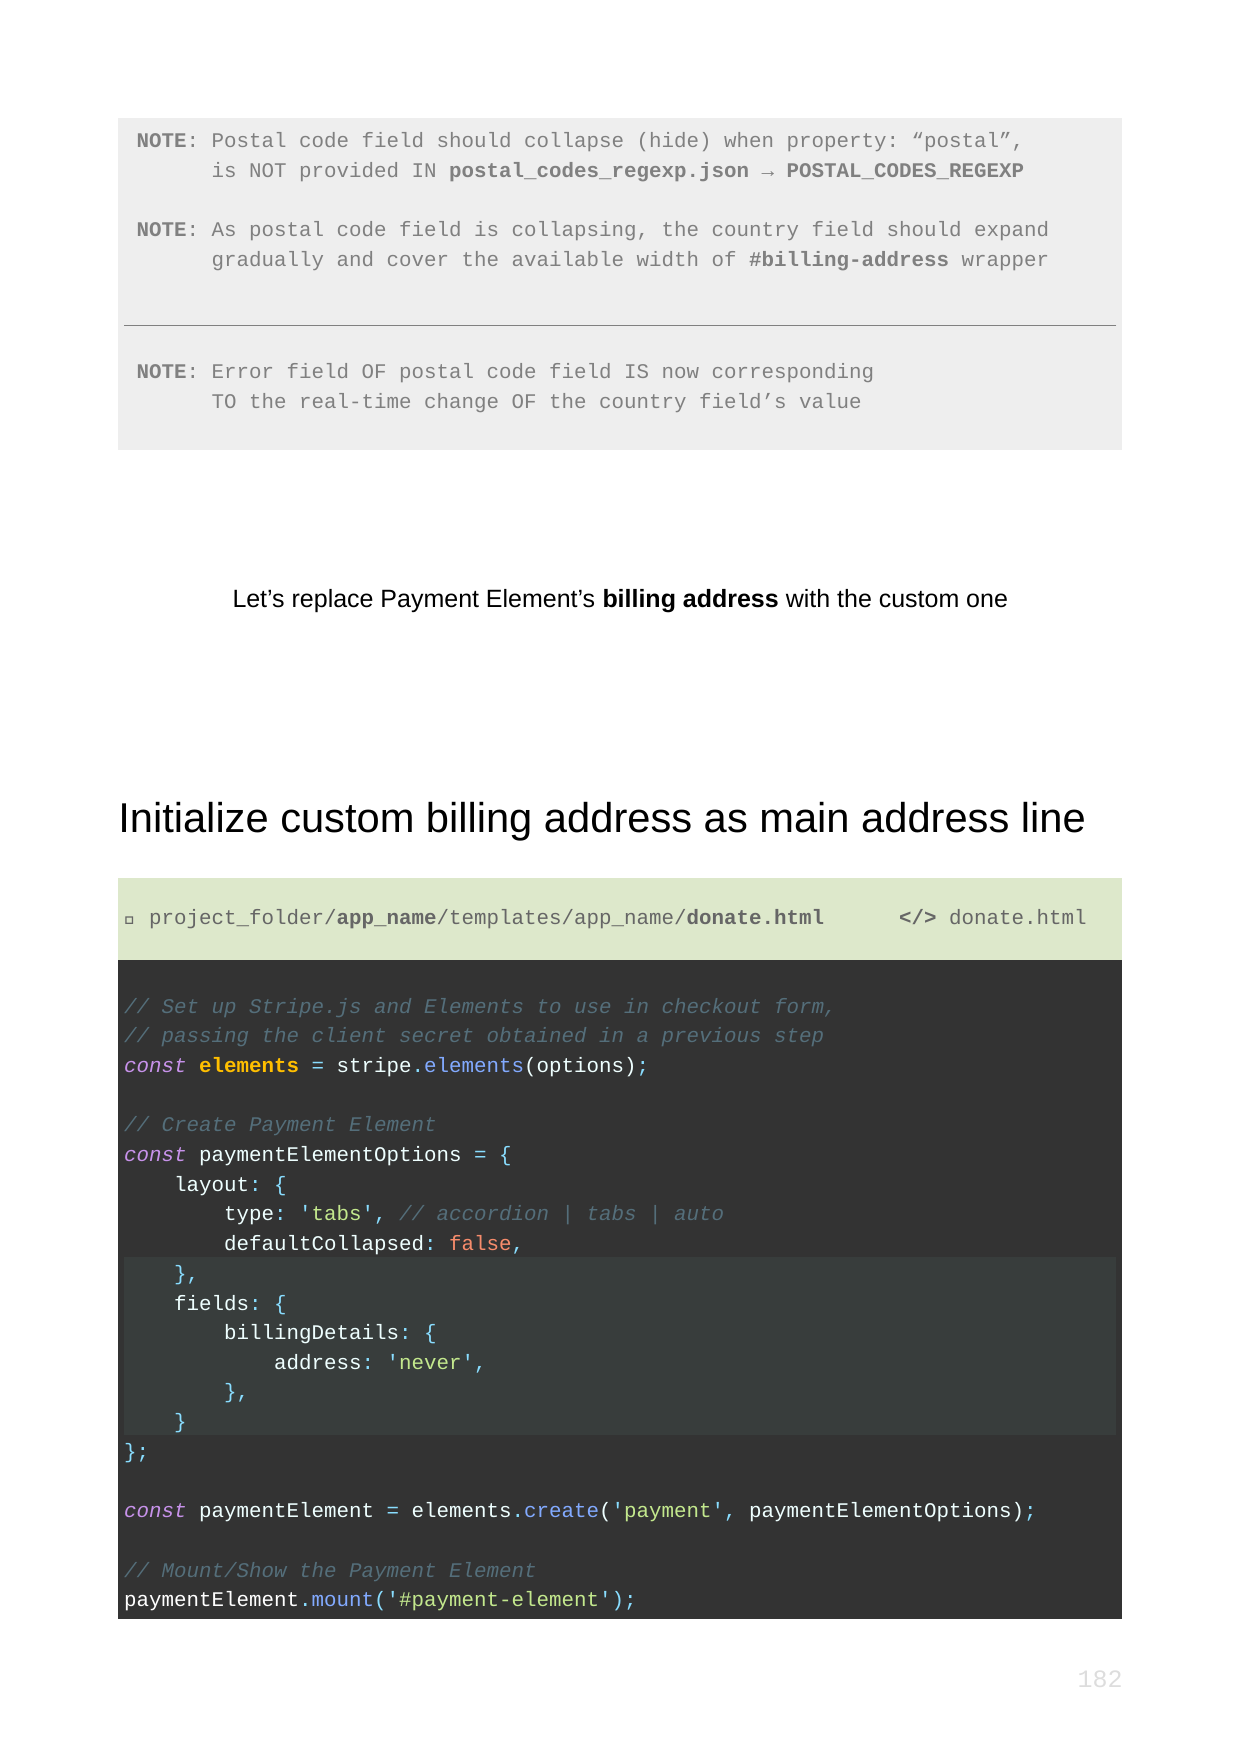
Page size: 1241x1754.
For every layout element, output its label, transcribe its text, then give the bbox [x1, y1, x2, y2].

table_header 📝 project_folder/app_name/templates/app_name/donate.html </> donate.html [118, 878, 1122, 960]
table_cell NOTE: Postal code field should collapse (hide) when property: “postal”, is NOT provided IN postal_codes_regexp.json → POSTAL_CODES_REGEXP NOTE: As postal code field is collapsing, the country field should expand gradually and cover the available width of #billing-address wrapper NOTE: Error field OF postal code field IS now corresponding TO the real-time change OF the country field’s value [118, 118, 1122, 450]
text Let’s replace Payment Element’s billing address with the custom one [118, 536, 1122, 612]
subtitle Initialize custom billing address as main address line [118, 794, 1122, 842]
table_cell // Set up Stripe.js and Elements to use in checkout form, // passing the client secret obtained in a previous step const elements = stripe.elements(options); // Create Payment Element const paymentElementOptions = { layout: { type: 'tabs', // accordion | tabs | auto defaultCollapsed: false, }, fields: { billingDetails: { address: 'never', }, } }; const paymentElement = elements.create('payment', paymentElementOptions); // Mount/Show the Payment Element paymentElement.mount('#payment-element'); [118, 960, 1122, 1619]
